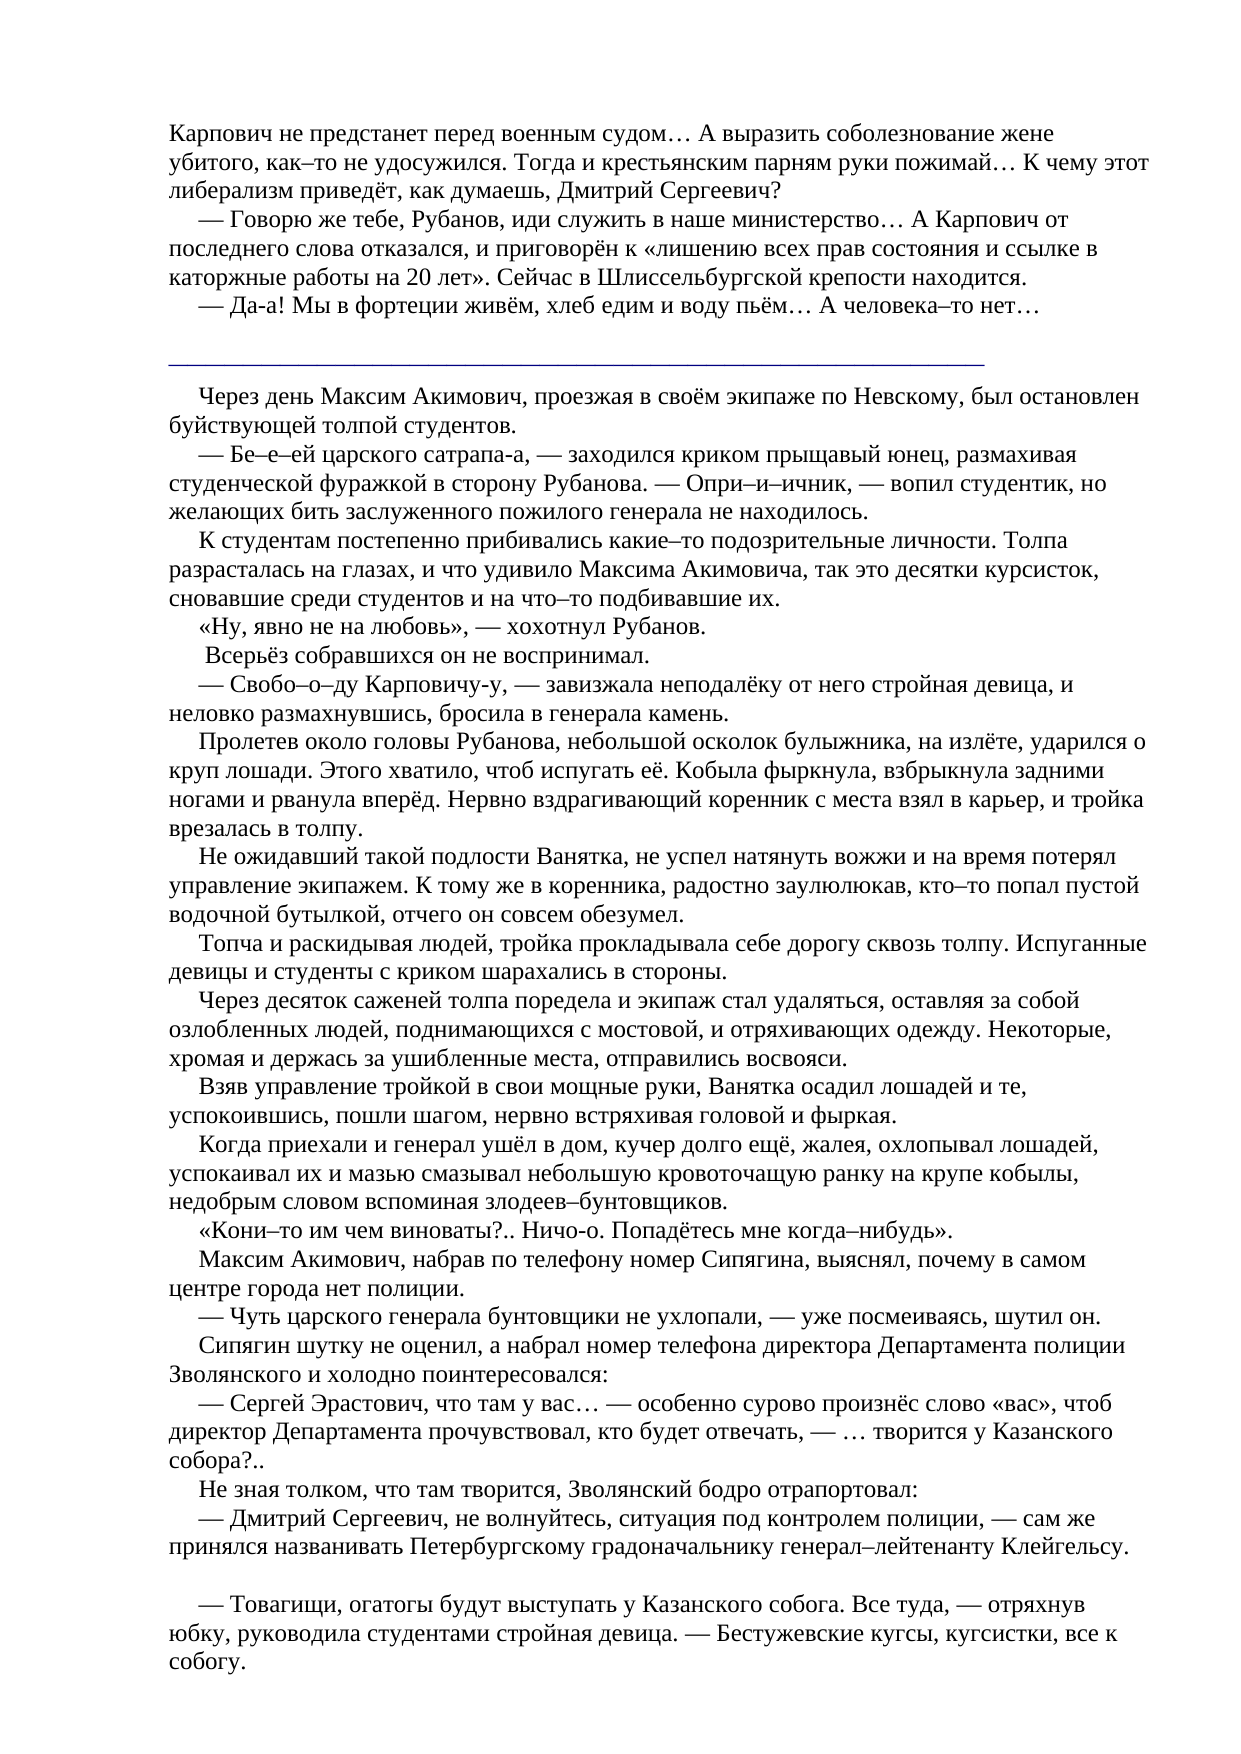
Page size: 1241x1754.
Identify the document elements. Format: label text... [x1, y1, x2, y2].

text Топча и раскидывая людей, тройка прокладывала себе дорогу сквозь толпу. Испуганные девицы и студенты с криком шарахались в стороны. [169, 928, 1152, 985]
text Всерьёз собравшихся он не воспринимал. [169, 640, 1152, 669]
text — Бе–е–ей царского сатрапа-а, — заходился криком прыщавый юнец, размахивая студенческой фуражкой в сторону Рубанова. — Опри–и–ичник, — вопил студентик, но желающих бить заслуженного пожилого генерала не находилось. [169, 439, 1152, 525]
text Когда приехали и генерал ушёл в дом, кучер долго ещё, жалея, охлопывал лошадей, успокаивал их и мазью смазывал небольшую кровоточащую ранку на крупе кобылы, недобрым словом вспоминая злодеев–бунтовщиков. [169, 1129, 1152, 1215]
text Сипягин шутку не оценил, а набрал номер телефона директора Департамента полиции Зволянского и холодно поинтересовался: [169, 1330, 1152, 1388]
text Взяв управление тройкой в свои мощные руки, Ванятка осадил лошадей и те, успокоившись, пошли шагом, нервно встряхивая головой и фыркая. [169, 1071, 1152, 1129]
text — Чуть царского генерала бунтовщики не ухлопали, — уже посмеиваясь, шутил он. [169, 1301, 1152, 1330]
text Не зная толком, что там творится, Зволянский бодро отрапортовал: [169, 1474, 1152, 1503]
text — Сергей Эрастович, что там у вас… — особенно сурово произнёс слово «вас», чтоб директор Департамента прочувствовал, кто будет отвечать, — … творится у Казанского собора?.. [169, 1388, 1152, 1474]
text Через день Максим Акимович, проезжая в своём экипаже по Невскому, был остановлен буйствующей толпой студентов. [169, 381, 1152, 439]
text — Говорю же тебе, Рубанов, иди служить в наше министерство… А Карпович от последнего слова отказался, и приговорён к «лишению всех прав состояния и ссылке в каторжные работы на 20 лет». Сейчас в Шлиссельбургской крепости находится. [169, 204, 1152, 291]
text К студентам постепенно прибивались какие–то подозрительные личности. Толпа разрасталась на глазах, и что удивило Максима Акимовича, так это десятки курсисток, сновавшие среди студентов и на что–то подбивавшие их. [169, 525, 1152, 611]
text — Да-а! Мы в фортеции живём, хлеб едим и воду пьём… А человека–то нет… [169, 291, 1152, 319]
text Карпович не предстанет перед военным судом… А выразить соболезнование жене убитого, как–то не удосужился. Тогда и крестьянским парням руки пожимай… К чему этот либерализм приведёт, как думаешь, Дмитрий Сергеевич? [169, 118, 1152, 204]
text — Свобо–о–ду Карповичу-у, — завизжала неподалёку от него стройная девица, и неловко размахнувшись, бросила в генерала камень. [169, 669, 1152, 726]
text «Ну, явно не на любовь», — хохотнул Рубанов. [169, 611, 1152, 640]
text — Дмитрий Сергеевич, не волнуйтесь, ситуация под контролем полиции, — сам же принялся названивать Петербургскому градоначальнику генерал–лейтенанту Клейгельсу. [169, 1503, 1152, 1560]
text — Товагищи, огатогы будут выступать у Казанского собога. Все туда, — отряхнув юбку, руководила студентами стройная девица. — Бестужевские кугсы, кугсистки, все к собогу. [169, 1589, 1152, 1675]
text Через десяток саженей толпа поредела и экипаж стал удаляться, оставляя за собой озлобленных людей, поднимающихся с мостовой, и отряхивающих одежду. Некоторые, хромая и держась за ушибленные места, отправились восвояси. [169, 985, 1152, 1071]
text «Кони–то им чем виноваты?.. Ничо-о. Попадётесь мне когда–нибудь». [169, 1215, 1152, 1244]
text Пролетев около головы Рубанова, небольшой осколок булыжника, на излёте, ударился о круп лошади. Этого хватило, чтоб испугать её. Кобыла фыркнула, взбрыкнула задними ногами и рванула вперёд. Нервно вздрагивающий коренник с места взял в карьер, и тройка врезалась в толпу. [169, 726, 1152, 841]
text Максим Акимович, набрав по телефону номер Сипягина, выяснял, почему в самом центре города нет полиции. [169, 1244, 1152, 1301]
subtitle ____________________________________________ [169, 331, 1152, 369]
text Не ожидавший такой подлости Ванятка, не успел натянуть вожжи и на время потерял управление экипажем. К тому же в коренника, радостно заулюлюкав, кто–то попал пустой водочной бутылкой, отчего он совсем обезумел. [169, 841, 1152, 928]
